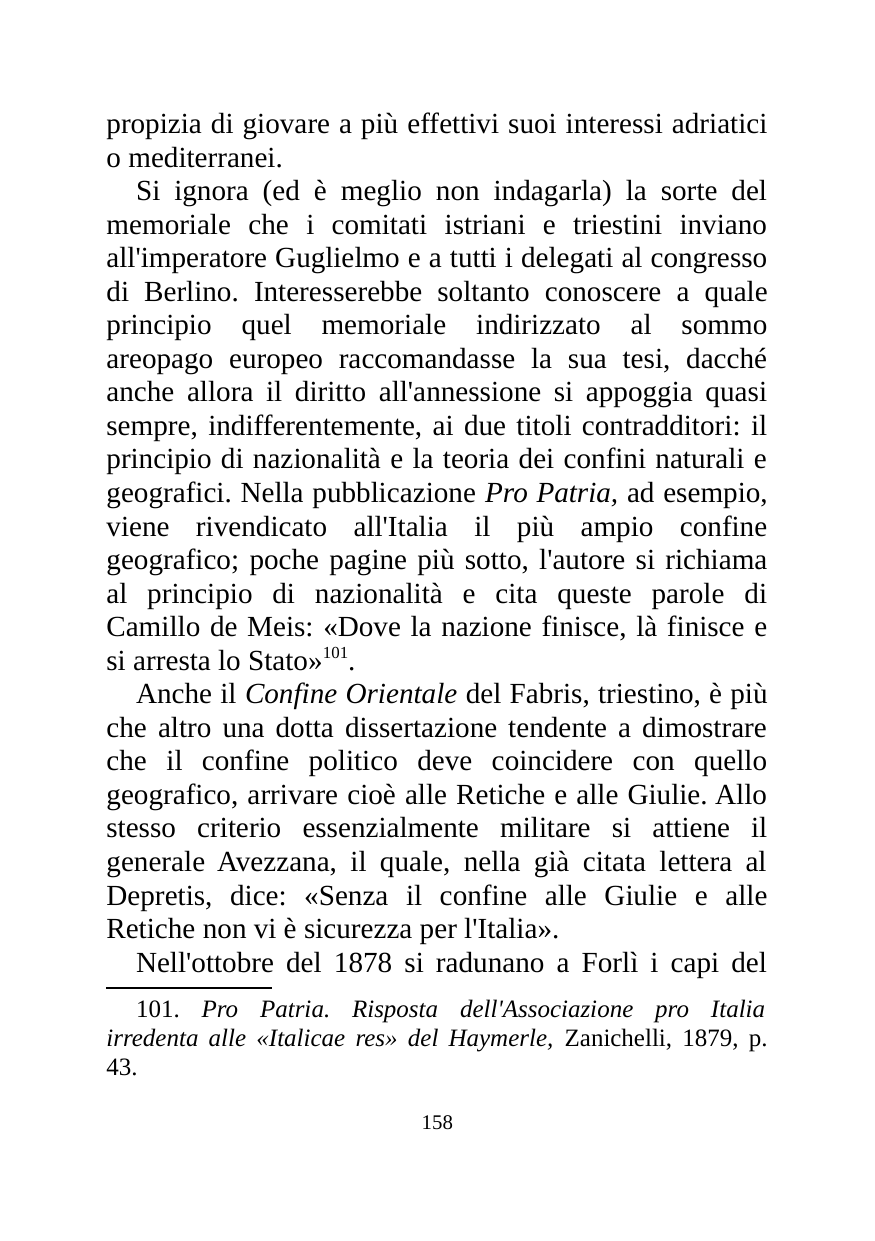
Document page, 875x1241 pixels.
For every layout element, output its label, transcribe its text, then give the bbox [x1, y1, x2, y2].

text Si ignora (ed è meglio non indagarla) la sorte del memoriale che i comitati istriani e triestini inviano all'imperatore Guglielmo e a tutti i delegati al congresso di Berlino. Interesserebbe soltanto conoscere a quale principio quel memoriale indirizzato al sommo areopago europeo raccomandasse la sua tesi, dacché anche allora il diritto all'annessione si appoggia quasi sempre, indifferentemente, ai due titoli contradditori: il principio di nazionalità e la teoria dei confini naturali e geografici. Nella pubblicazione Pro Patria, ad esempio, viene rivendicato all'Italia il più ampio confine geografico; poche pagine più sotto, l'autore si richiama al principio di nazionalità e cita queste parole di Camillo de Meis: «Dove la nazione finisce, là finisce e si arresta lo Stato». [106, 173, 768, 676]
text Anche il Confine Orientale del Fabris, triestino, è più che altro una dotta dissertazione tendente a dimostrare che il confine politico deve coincidere con quello geografico, arrivare cioè alle Retiche e alle Giulie. Allo stesso criterio essenzialmente militare si attiene il generale Avezzana, il quale, nella già citata lettera al Depretis, dice: «Senza il confine alle Giulie e alle Retiche non vi è sicurezza per l'Italia». [106, 676, 768, 945]
text propizia di giovare a più effettivi suoi interessi adriatici o mediterranei. [106, 106, 768, 173]
text Nell'ottobre del 1878 si radunano a Forlì i capi del [106, 945, 768, 978]
text . Pro Patria. Risposta dell'Associazione pro Italia irredenta alle «Italicae res» del Haymerle, Zanichelli, 1879, p. 43. [106, 994, 768, 1080]
